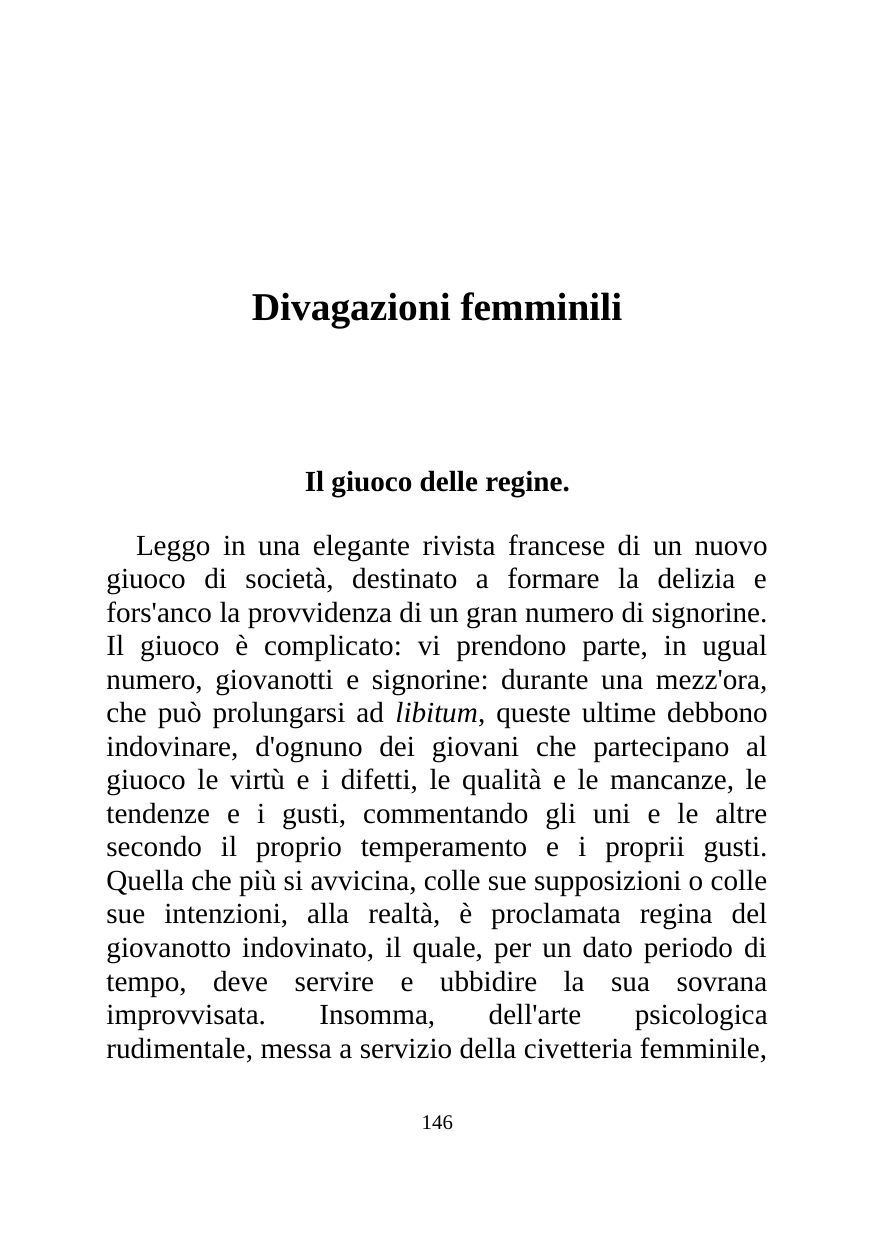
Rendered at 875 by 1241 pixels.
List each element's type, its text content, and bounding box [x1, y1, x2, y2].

subtitle Il giuoco delle regine. [106, 464, 768, 498]
subtitle Divagazioni femminili [106, 283, 768, 329]
text Leggo in una elegante rivista francese di un nuovo giuoco di società, destinato a formare la delizia e fors'anco la provvidenza di un gran numero di signorine. Il giuoco è complicato: vi prendono parte, in ugual numero, giovanotti e signorine: durante una mezz'ora, che può prolungarsi ad libitum, queste ultime debbono indovinare, d'ognuno dei giovani che partecipano al giuoco le virtù e i difetti, le qualità e le mancanze, le tendenze e i gusti, commentando gli uni e le altre secondo il proprio temperamento e i proprii gusti. Quella che più si avvicina, colle sue supposizioni o colle sue intenzioni, alla realtà, è proclamata regina del giovanotto indovinato, il quale, per un dato periodo di tempo, deve servire e ubbidire la sua sovrana improvvisata. Insomma, dell'arte psicologica rudimentale, messa a servizio della civetteria femminile, [106, 528, 768, 1064]
